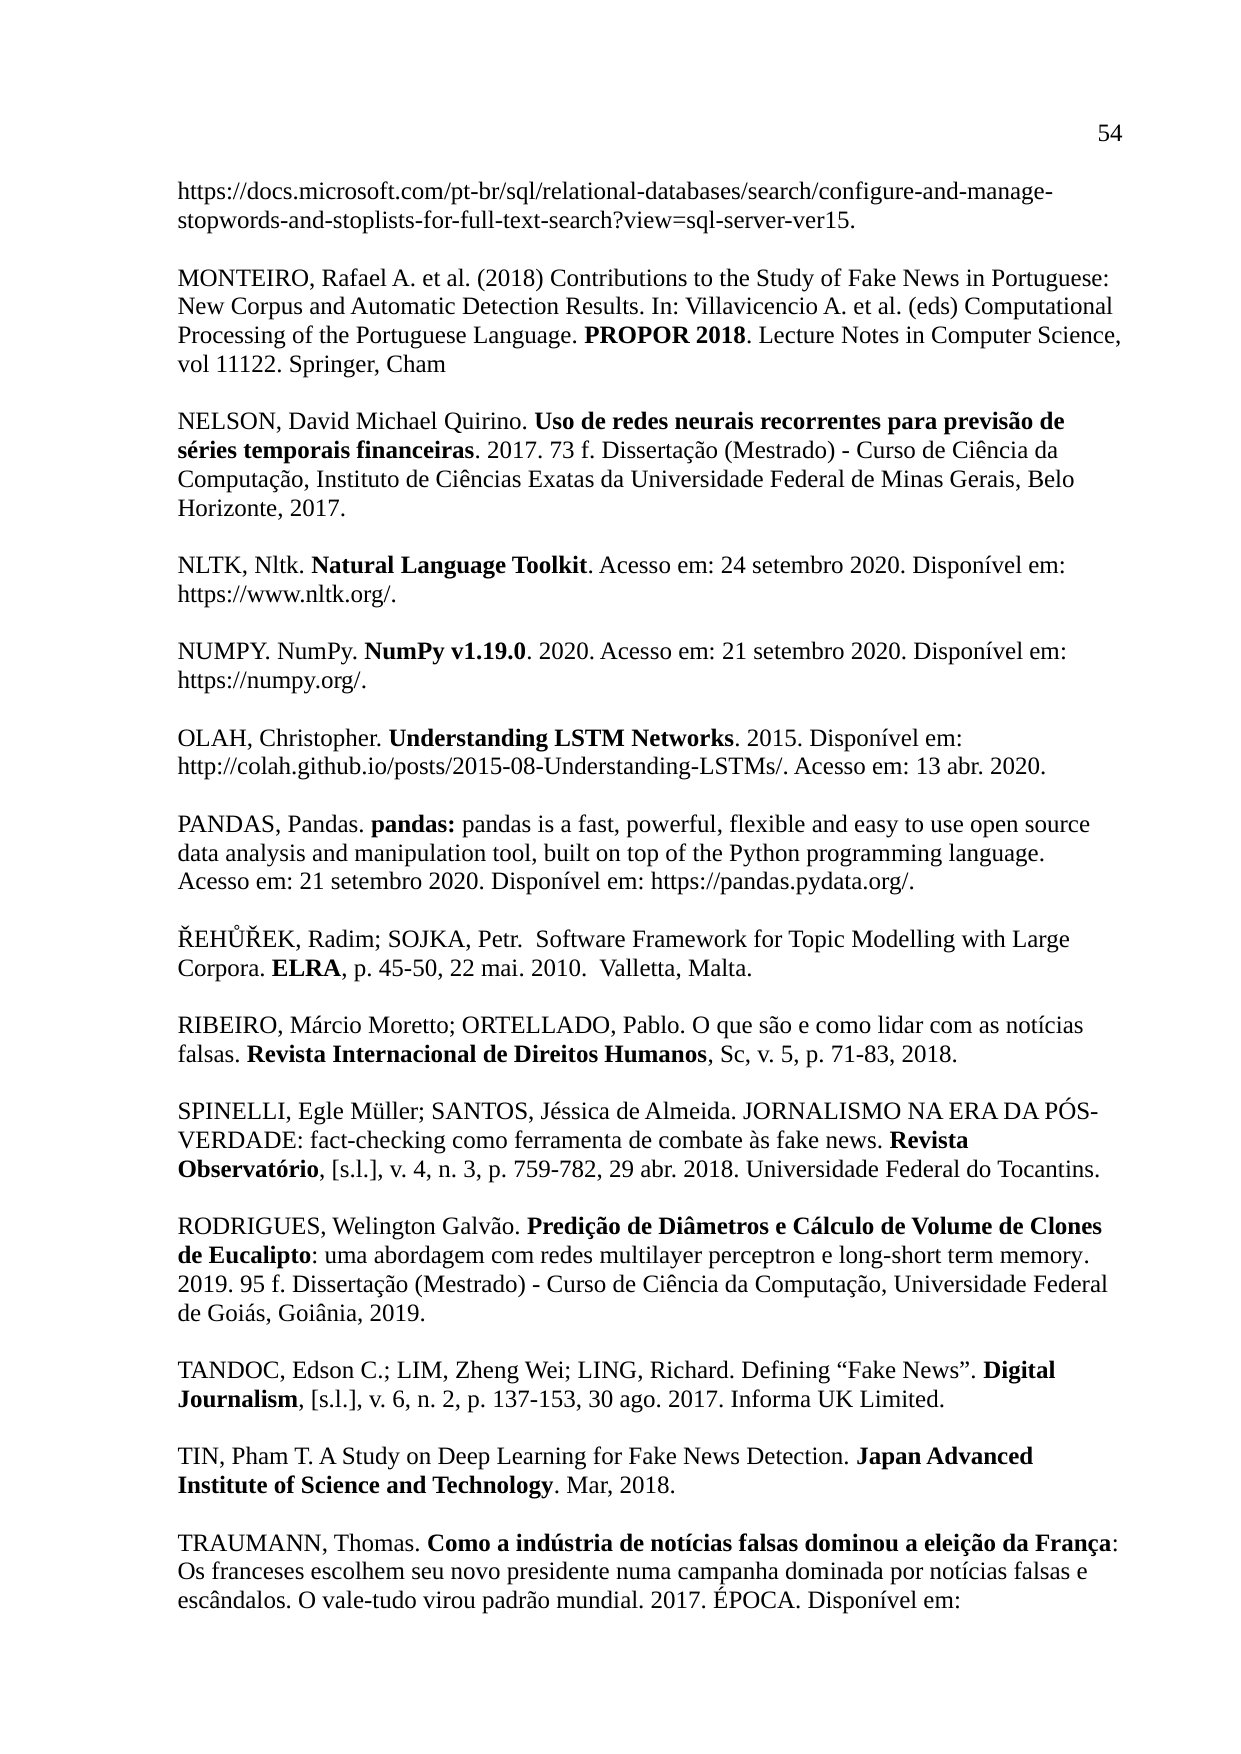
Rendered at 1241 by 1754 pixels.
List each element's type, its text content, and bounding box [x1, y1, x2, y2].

text MONTEIRO, Rafael A. et al. (2018) Contributions to the Study of Fake News in Portuguese: New Corpus and Automatic Detection Results. In: Villavicencio A. et al. (eds) Computational Processing of the Portuguese Language. PROPOR 2018. Lecture Notes in Computer Science, vol 11122. Springer, Cham [177, 263, 1122, 378]
text TRAUMANN, Thomas. Como a indústria de notícias falsas dominou a eleição da França: Os franceses escolhem seu novo presidente numa campanha dominada por notícias falsas e escândalos. O vale-tudo virou padrão mundial. 2017. ÉPOCA. Disponível em: [177, 1528, 1122, 1614]
text NELSON, David Michael Quirino. Uso de redes neurais recorrentes para previsão de séries temporais financeiras. 2017. 73 f. Dissertação (Mestrado) - Curso de Ciência da Computação, Instituto de Ciências Exatas da Universidade Federal de Minas Gerais, Belo Horizonte, 2017. [177, 406, 1122, 521]
text https://docs.microsoft.com/pt-br/sql/relational-databases/search/configure-and-manage-stopwords-and-stoplists-for-full-text-search?view=sql-server-ver15. [177, 176, 1122, 234]
text RODRIGUES, Welington Galvão. Predição de Diâmetros e Cálculo de Volume de Clones de Eucalipto: uma abordagem com redes multilayer perceptron e long-short term memory. 2019. 95 f. Dissertação (Mestrado) - Curso de Ciência da Computação, Universidade Federal de Goiás, Goiânia, 2019. [177, 1211, 1122, 1326]
text NLTK, Nltk. Natural Language Toolkit. Acesso em: 24 setembro 2020. Disponível em: https://www.nltk.org/. [177, 550, 1122, 608]
text TANDOC, Edson C.; LIM, Zheng Wei; LING, Richard. Defining “Fake News”. Digital Journalism, [s.l.], v. 6, n. 2, p. 137-153, 30 ago. 2017. Informa UK Limited. [177, 1355, 1122, 1413]
text ŘEHŮŘEK, Radim; SOJKA, Petr. Software Framework for Topic Modelling with Large Corpora. ELRA, p. 45-50, 22 mai. 2010. Valletta, Malta. [177, 924, 1122, 981]
text RIBEIRO, Márcio Moretto; ORTELLADO, Pablo. O que são e como lidar com as notícias falsas. Revista Internacional de Direitos Humanos, Sc, v. 5, p. 71-83, 2018. [177, 1010, 1122, 1068]
text TIN, Pham T. A Study on Deep Learning for Fake News Detection. Japan Advanced Institute of Science and Technology. Mar, 2018. [177, 1441, 1122, 1499]
text PANDAS, Pandas. pandas: pandas is a fast, powerful, flexible and easy to use open source data analysis and manipulation tool, built on top of the Python programming language. Acesso em: 21 setembro 2020. Disponível em: https://pandas.pydata.org/. [177, 809, 1122, 895]
text SPINELLI, Egle Müller; SANTOS, Jéssica de Almeida. JORNALISMO NA ERA DA PÓS-VERDADE: fact-checking como ferramenta de combate às fake news. Revista Observatório, [s.l.], v. 4, n. 3, p. 759-782, 29 abr. 2018. Universidade Federal do Tocantins. [177, 1096, 1122, 1183]
text NUMPY. NumPy. NumPy v1.19.0. 2020. Acesso em: 21 setembro 2020. Disponível em: https://numpy.org/. [177, 636, 1122, 694]
text OLAH, Christopher. Understanding LSTM Networks. 2015. Disponível em: http://colah.github.io/posts/2015-08-Understanding-LSTMs/. Acesso em: 13 abr. 2020. [177, 723, 1122, 780]
